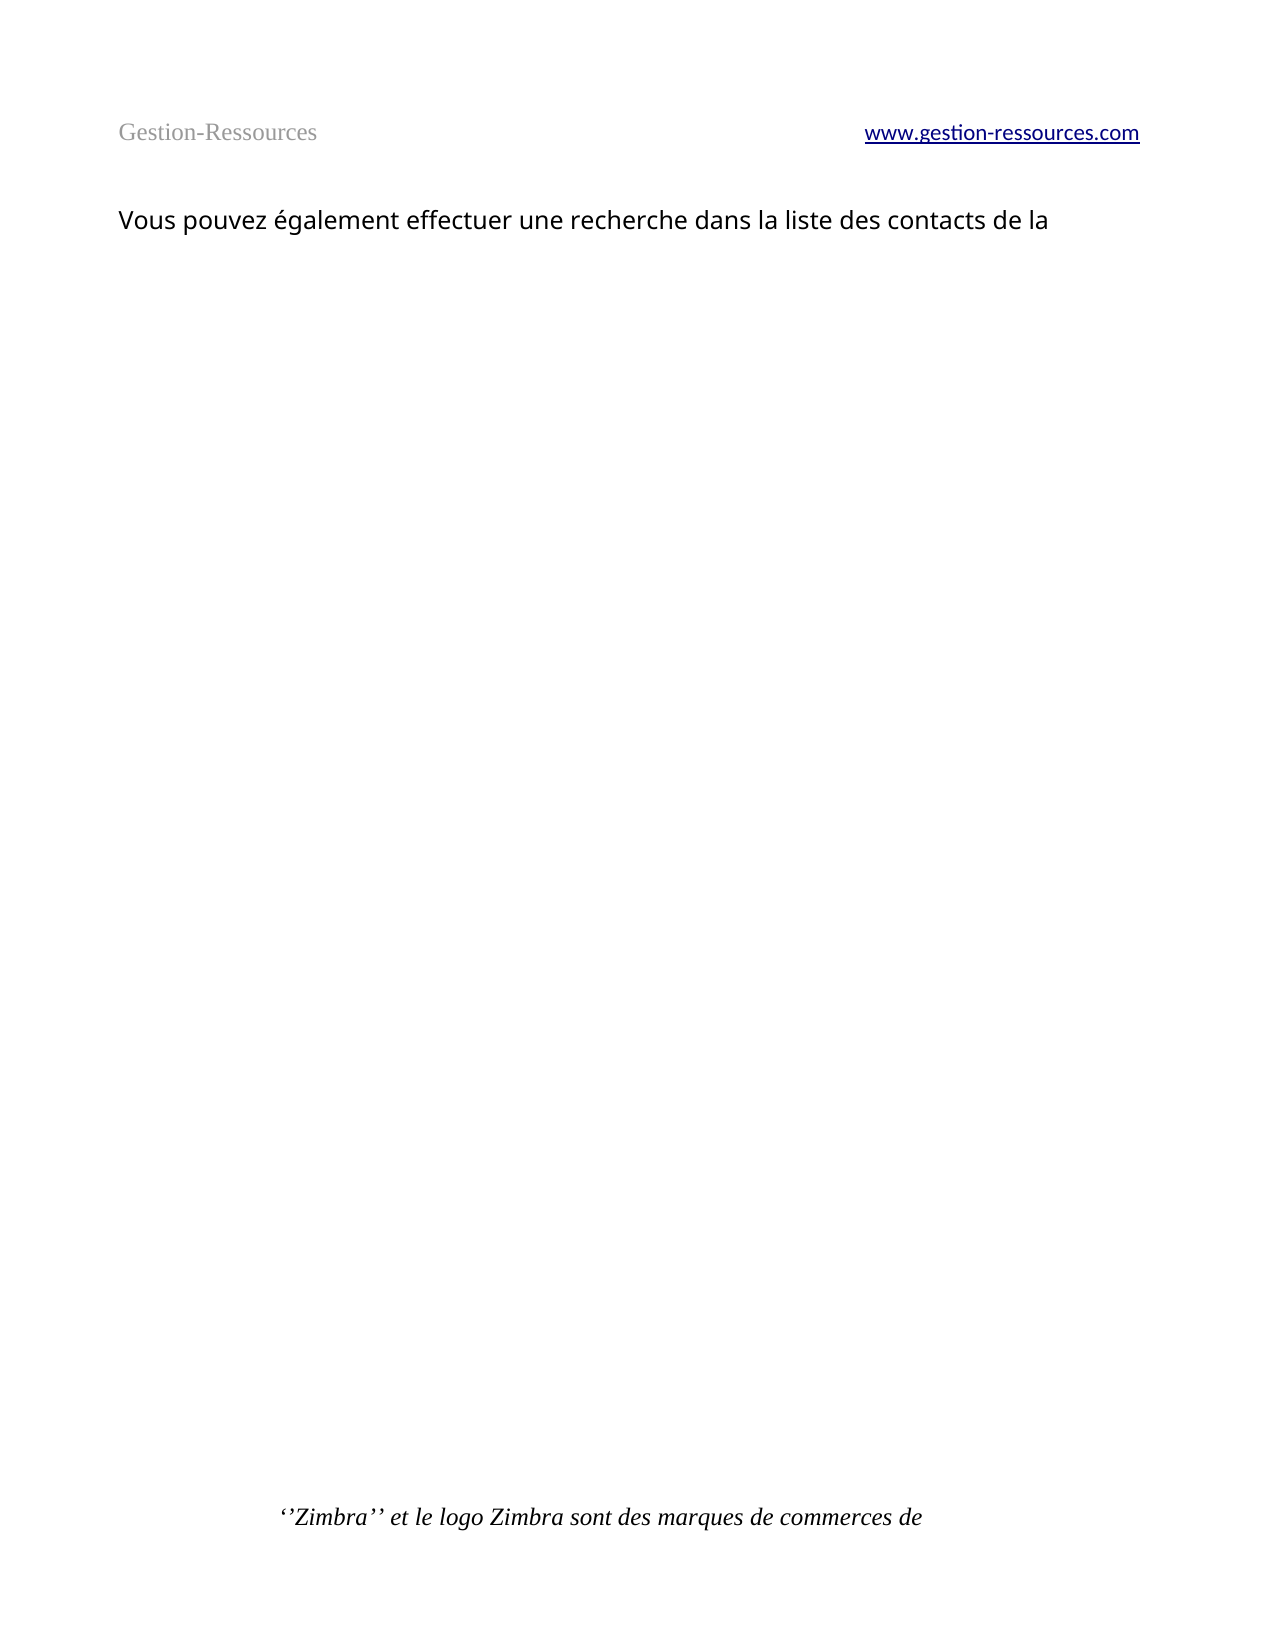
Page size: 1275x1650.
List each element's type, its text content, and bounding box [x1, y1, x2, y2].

text Vous pouvez également effectuer une recherche dans la liste des contacts de la [118, 202, 1171, 236]
